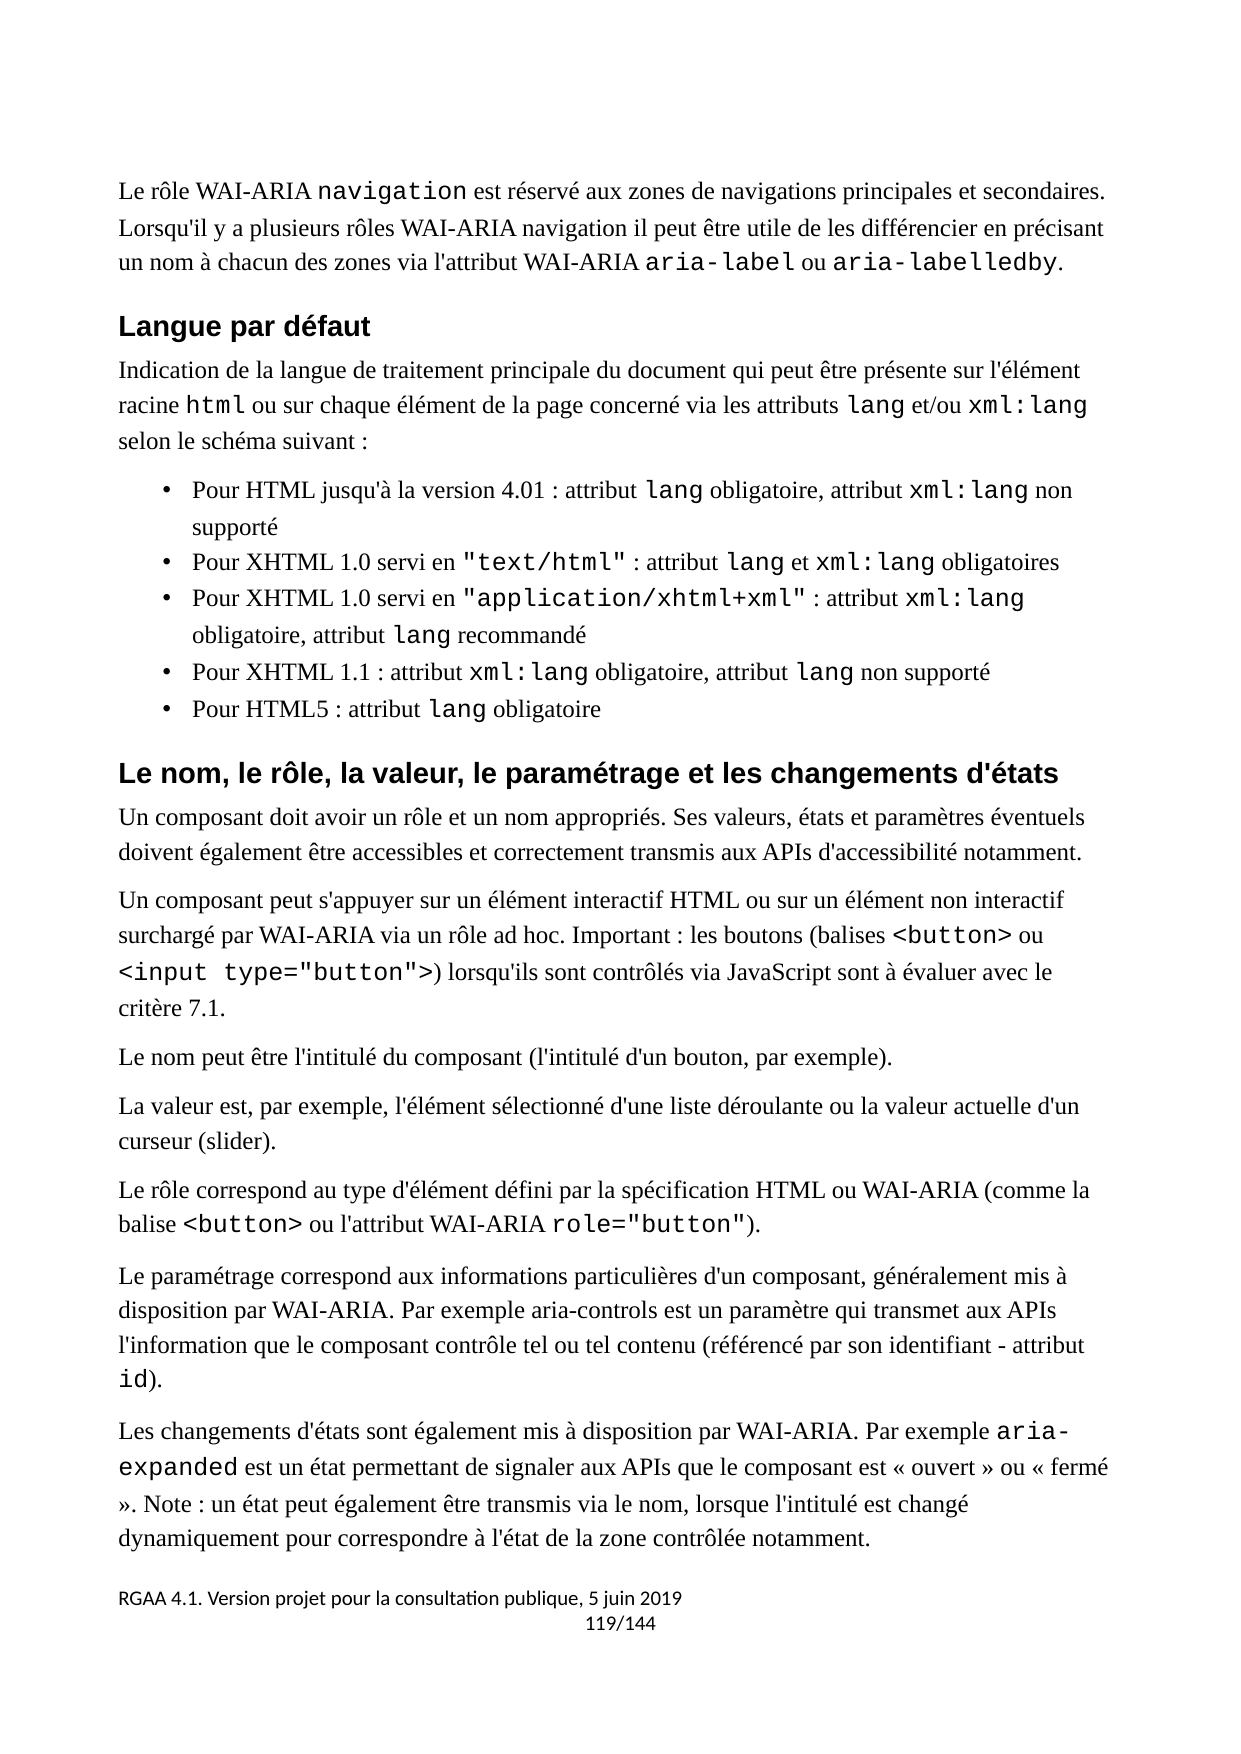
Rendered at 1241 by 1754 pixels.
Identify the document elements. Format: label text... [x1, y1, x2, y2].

text Le rôle correspond au type d'élément défini par la spécification HTML ou WAI-ARIA (comme la balise <button> ou l'attribut WAI-ARIA role="button"). [118, 1175, 1122, 1240]
subtitle Le nom, le rôle, la valeur, le paramétrage et les changements d'états [118, 756, 1122, 789]
subtitle Langue par défaut [118, 309, 1122, 343]
list Pour HTML5 : attribut lang obligatoire [162, 694, 1122, 725]
list Pour XHTML 1.1 : attribut xml:lang obligatoire, attribut lang non supporté [162, 657, 1122, 688]
text Le rôle WAI-ARIA navigation est réservé aux zones de navigations principales et secondaires. Lorsqu'il y a plusieurs rôles WAI-ARIA navigation il peut être utile de les différencier en précisant un nom à chacun des zones via l'attribut WAI-ARIA aria-label ou aria-labelledby. [118, 176, 1122, 278]
text Les changements d'états sont également mis à disposition par WAI-ARIA. Par exemple aria-expanded est un état permettant de signaler aux APIs que le composant est « ouvert » ou « fermé ». Note : un état peut également être transmis via le nom, lorsque l'intitulé est changé dynamiquement pour correspondre à l'état de la zone contrôlée notamment. [118, 1416, 1122, 1552]
text Un composant peut s'appuyer sur un élément interactif HTML ou sur un élément non interactif surchargé par WAI-ARIA via un rôle ad hoc. Important : les boutons (balises <button> ou <input type="button">) lorsqu'ils sont contrôlés via JavaScript sont à évaluer avec le critère 7.1. [118, 886, 1122, 1022]
list Pour XHTML 1.0 servi en "application/xhtml+xml" : attribut xml:lang obligatoire, attribut lang recommandé [162, 583, 1122, 651]
list Pour XHTML 1.0 servi en "text/html" : attribut lang et xml:lang obligatoires [162, 547, 1122, 577]
text Un composant doit avoir un rôle et un nom appropriés. Ses valeurs, états et paramètres éventuels doivent également être accessibles et correctement transmis aux APIs d'accessibilité notamment. [118, 802, 1122, 865]
list Pour HTML jusqu'à la version 4.01 : attribut lang obligatoire, attribut xml:lang non supporté [162, 476, 1122, 541]
text Le nom peut être l'intitulé du composant (l'intitulé d'un bouton, par exemple). [118, 1042, 1122, 1071]
text Le paramétrage correspond aux informations particulières d'un composant, généralement mis à disposition par WAI-ARIA. Par exemple aria-controls est un paramètre qui transmet aux APIs l'information que le composant contrôle tel ou tel contenu (référencé par son identifiant - attribut id). [118, 1261, 1122, 1395]
text Indication de la langue de traitement principale du document qui peut être présente sur l'élément racine html ou sur chaque élément de la page concerné via les attributs lang et/ou xml:lang selon le schéma suivant : [118, 355, 1122, 455]
text La valeur est, par exemple, l'élément sélectionné d'une liste déroulante ou la valeur actuelle d'un curseur (slider). [118, 1091, 1122, 1154]
